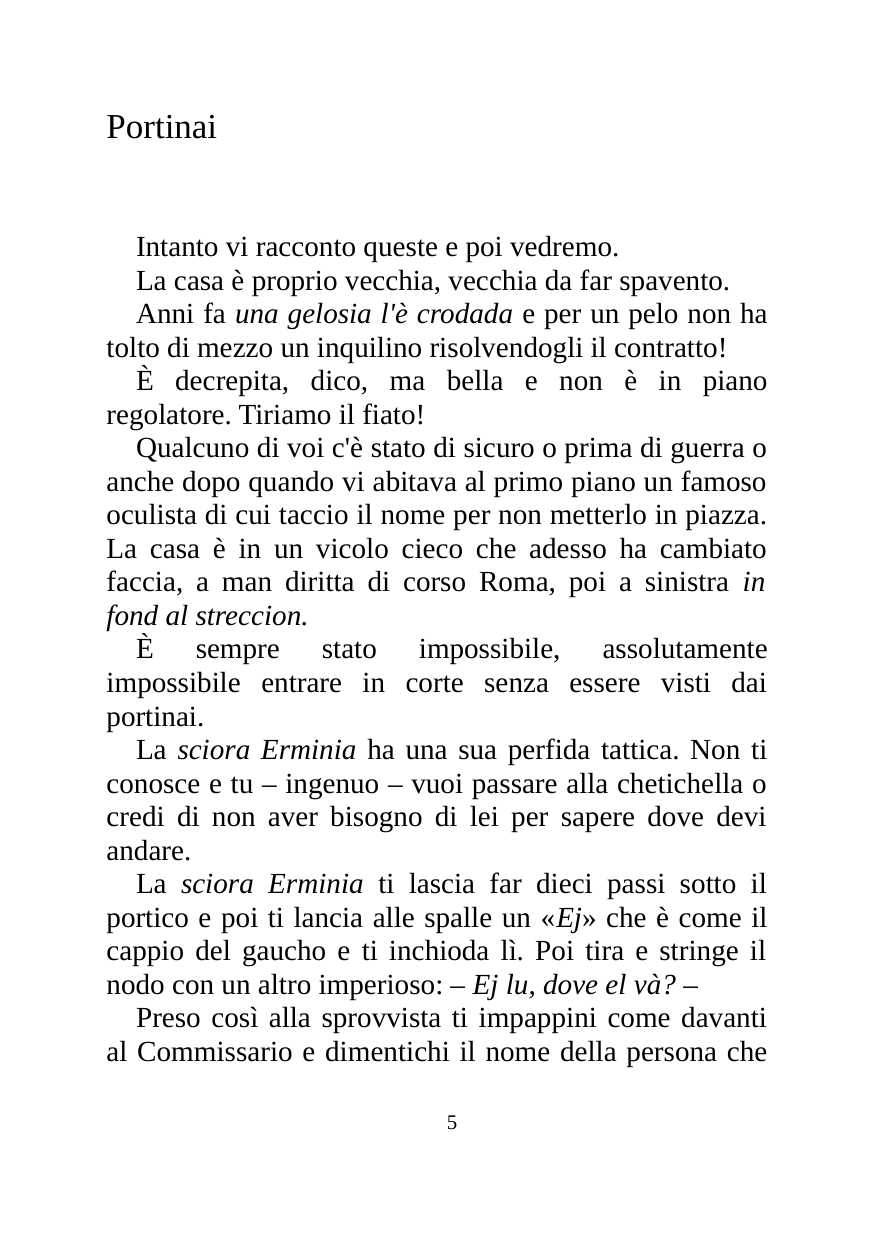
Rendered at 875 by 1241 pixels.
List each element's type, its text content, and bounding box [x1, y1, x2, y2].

text La casa è proprio vecchia, vecchia da far spavento. [106, 263, 768, 296]
text La sciora Erminia ha una sua perfida tattica. Non ti conosce e tu – ingenuo – vuoi passare alla chetichella o credi di non aver bisogno di lei per sapere dove devi andare. [106, 732, 768, 866]
text Preso così alla sprovvista ti impappini come davanti al Commissario e dimentichi il nome della persona che [106, 1001, 768, 1068]
subtitle Portinai [106, 106, 768, 146]
text Anni fa una gelosia l'è crodada e per un pelo non ha tolto di mezzo un inquilino risolvendogli il contratto! [106, 296, 768, 363]
text Intanto vi racconto queste e poi vedremo. [106, 229, 768, 263]
text La sciora Erminia ti lascia far dieci passi sotto il portico e poi ti lancia alle spalle un «Ej» che è come il cappio del gaucho e ti inchioda lì. Poi tira e stringe il nodo con un altro imperioso: – Ej lu, dove el và? – [106, 866, 768, 1001]
text Qualcuno di voi c'è stato di sicuro o prima di guerra o anche dopo quando vi abitava al primo piano un famoso oculista di cui taccio il nome per non metterlo in piazza. La casa è in un vicolo cieco che adesso ha cambiato faccia, a man diritta di corso Roma, poi a sinistra in fond al streccion. [106, 430, 768, 632]
text È decrepita, dico, ma bella e non è in piano regolatore. Tiriamo il fiato! [106, 363, 768, 430]
text È sempre stato impossibile, assolutamente impossibile entrare in corte senza essere visti dai portinai. [106, 632, 768, 732]
